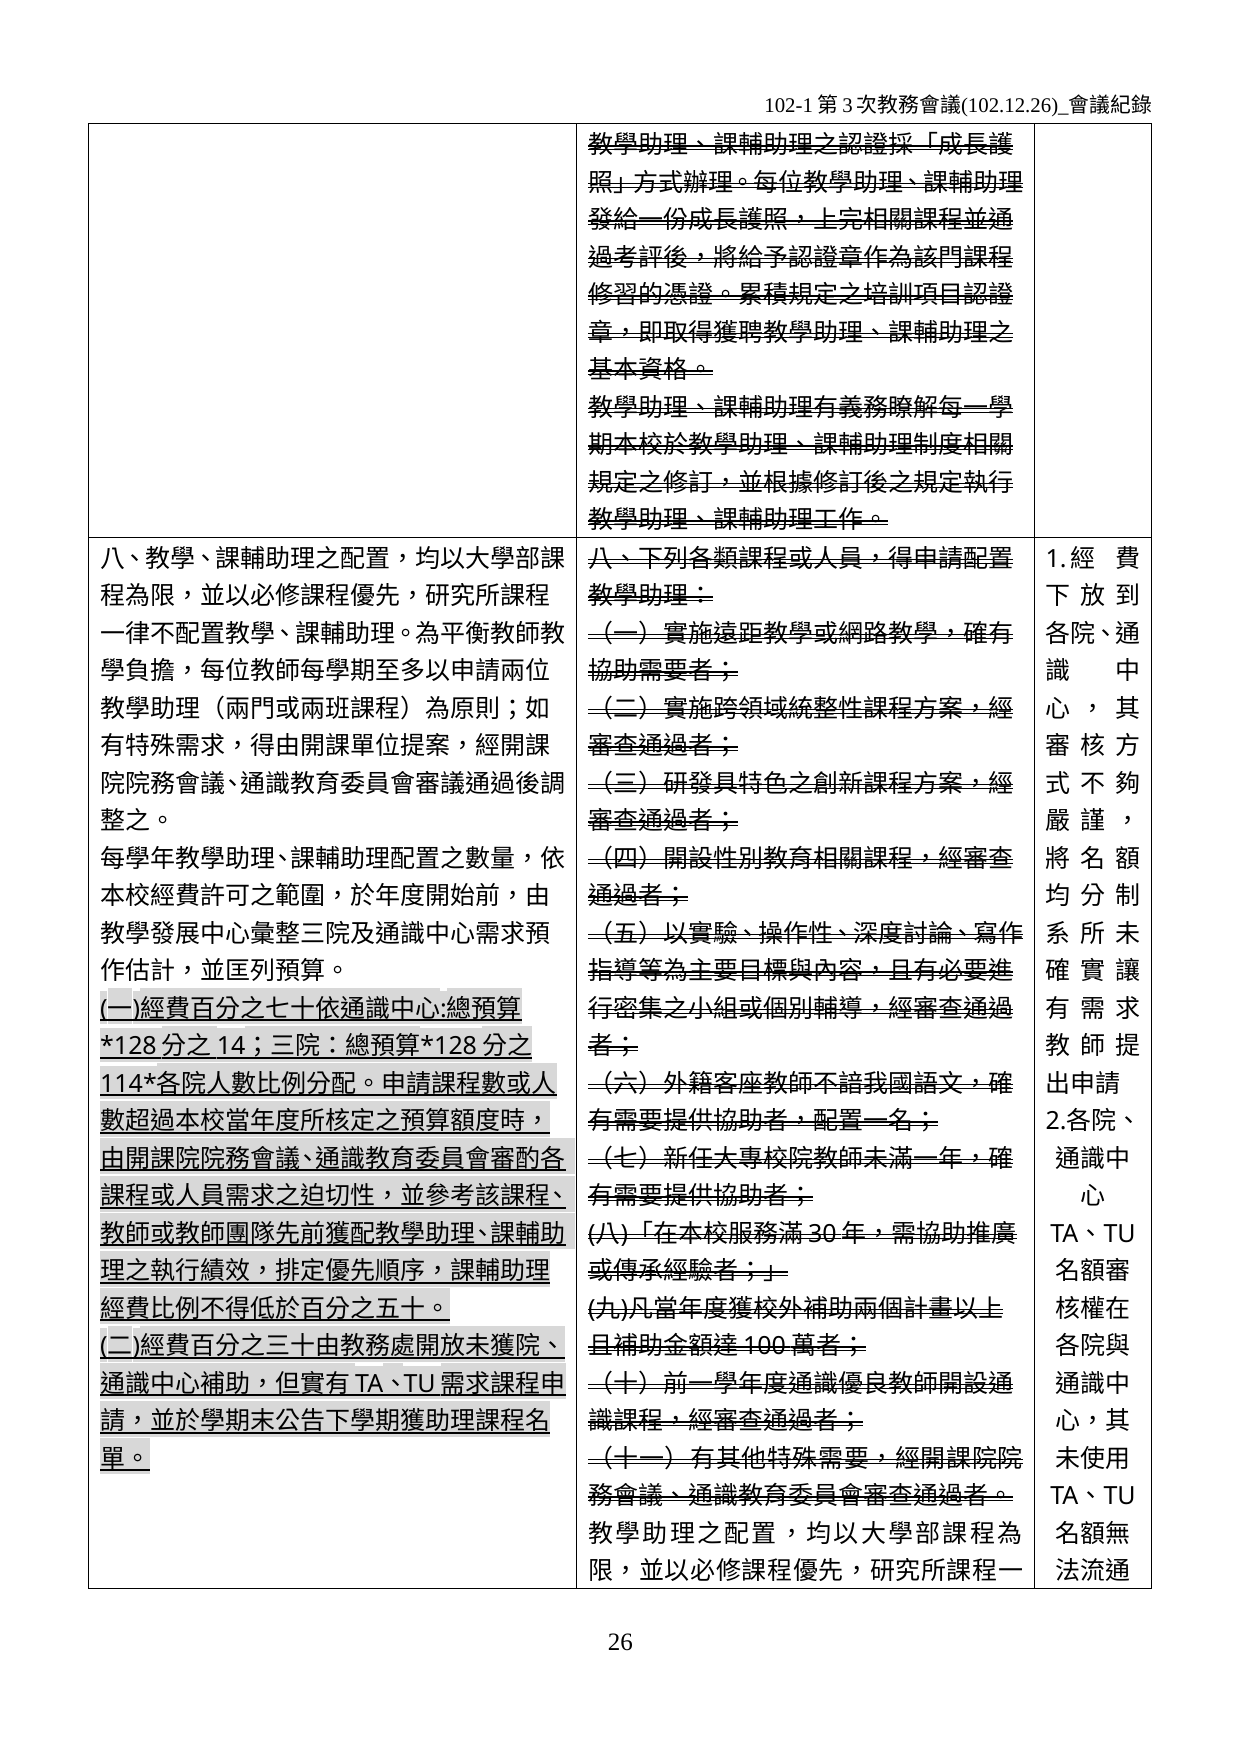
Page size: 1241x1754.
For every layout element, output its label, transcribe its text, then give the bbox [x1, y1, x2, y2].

table_cell 八、下列各類課程或人員，得申請配置教學助理： （一）實施遠距教學或網路教學，確有協助需要者； （二）實施跨領域統整性課程方案，經審查通過者； （三）研發具特色之創新課程方案，經審查通過者； （四）開設性別教育相關課程，經審查通過者； （五）以實驗、操作性、深度討論、寫作指導等為主要目標與內容，且有必要進行密集之小組或個別輔導，經審查通過者； （六）外籍客座教師不諳我國語文，確有需要提供協助者，配置一名； （七）新任大專校院教師未滿一年，確有需要提供協助者； (八)「在本校服務滿30年，需協助推廣或傳承經驗者；」 (九)凡當年度獲校外補助兩個計畫以上且補助金額達100萬者； （十）前一學年度通識優良教師開設通識課程，經審查通過者； （十一）有其他特殊需要，經開課院院務會議、通識教育委員會審查通過者。 教學助理之配置，均以大學部課程為限，並以必修課程優先，研究所課程一 [577, 538, 1034, 1588]
table_cell 1. 經費下放到各院、通識中心，其審核方式不夠嚴謹，將名額均分制系所未確實讓有需求教師提出申請 2.各院、通識中心TA、TU名額審核權在各院與通識中心，其未使用TA、TU名額無法流通 [1035, 538, 1151, 1588]
table_cell [1035, 124, 1151, 537]
table_cell [89, 124, 576, 537]
table_cell 教學助理、課輔助理之認證採「成長護照」方式辦理。每位教學助理、課輔助理發給一份成長護照，上完相關課程並通過考評後，將給予認證章作為該門課程修習的憑證。累積規定之培訓項目認證章，即取得獲聘教學助理、課輔助理之基本資格。 教學助理、課輔助理有義務瞭解每一學期本校於教學助理、課輔助理制度相關規定之修訂，並根據修訂後之規定執行教學助理、課輔助理工作。 [577, 124, 1034, 537]
table_cell 八、教學、課輔助理之配置，均以大學部課程為限，並以必修課程優先，研究所課程一律不配置教學、課輔助理。為平衡教師教學負擔，每位教師每學期至多以申請兩位教學助理（兩門或兩班課程）為原則；如有特殊需求，得由開課單位提案，經開課院院務會議、通識教育委員會審議通過後調整之。 每學年教學助理、課輔助理配置之數量，依本校經費許可之範圍，於年度開始前，由教學發展中心彙整三院及通識中心需求預作估計，並匡列預算。 (一)經費百分之七十依通識中心:總預算*128分之14；三院：總預算*128分之114*各院人數比例分配。申請課程數或人數超過本校當年度所核定之預算額度時，由開課院院務會議、通識教育委員會審酌各課程或人員需求之迫切性，並參考該課程、教師或教師團隊先前獲配教學助理、課輔助理之執行績效，排定優先順序，課輔助理經費比例不得低於百分之五十。 (二)經費百分之三十由教務處開放未獲院、通識中心補助，但實有TA、TU需求課程申請，並於學期末公告下學期獲助理課程名單。 [89, 538, 576, 1588]
